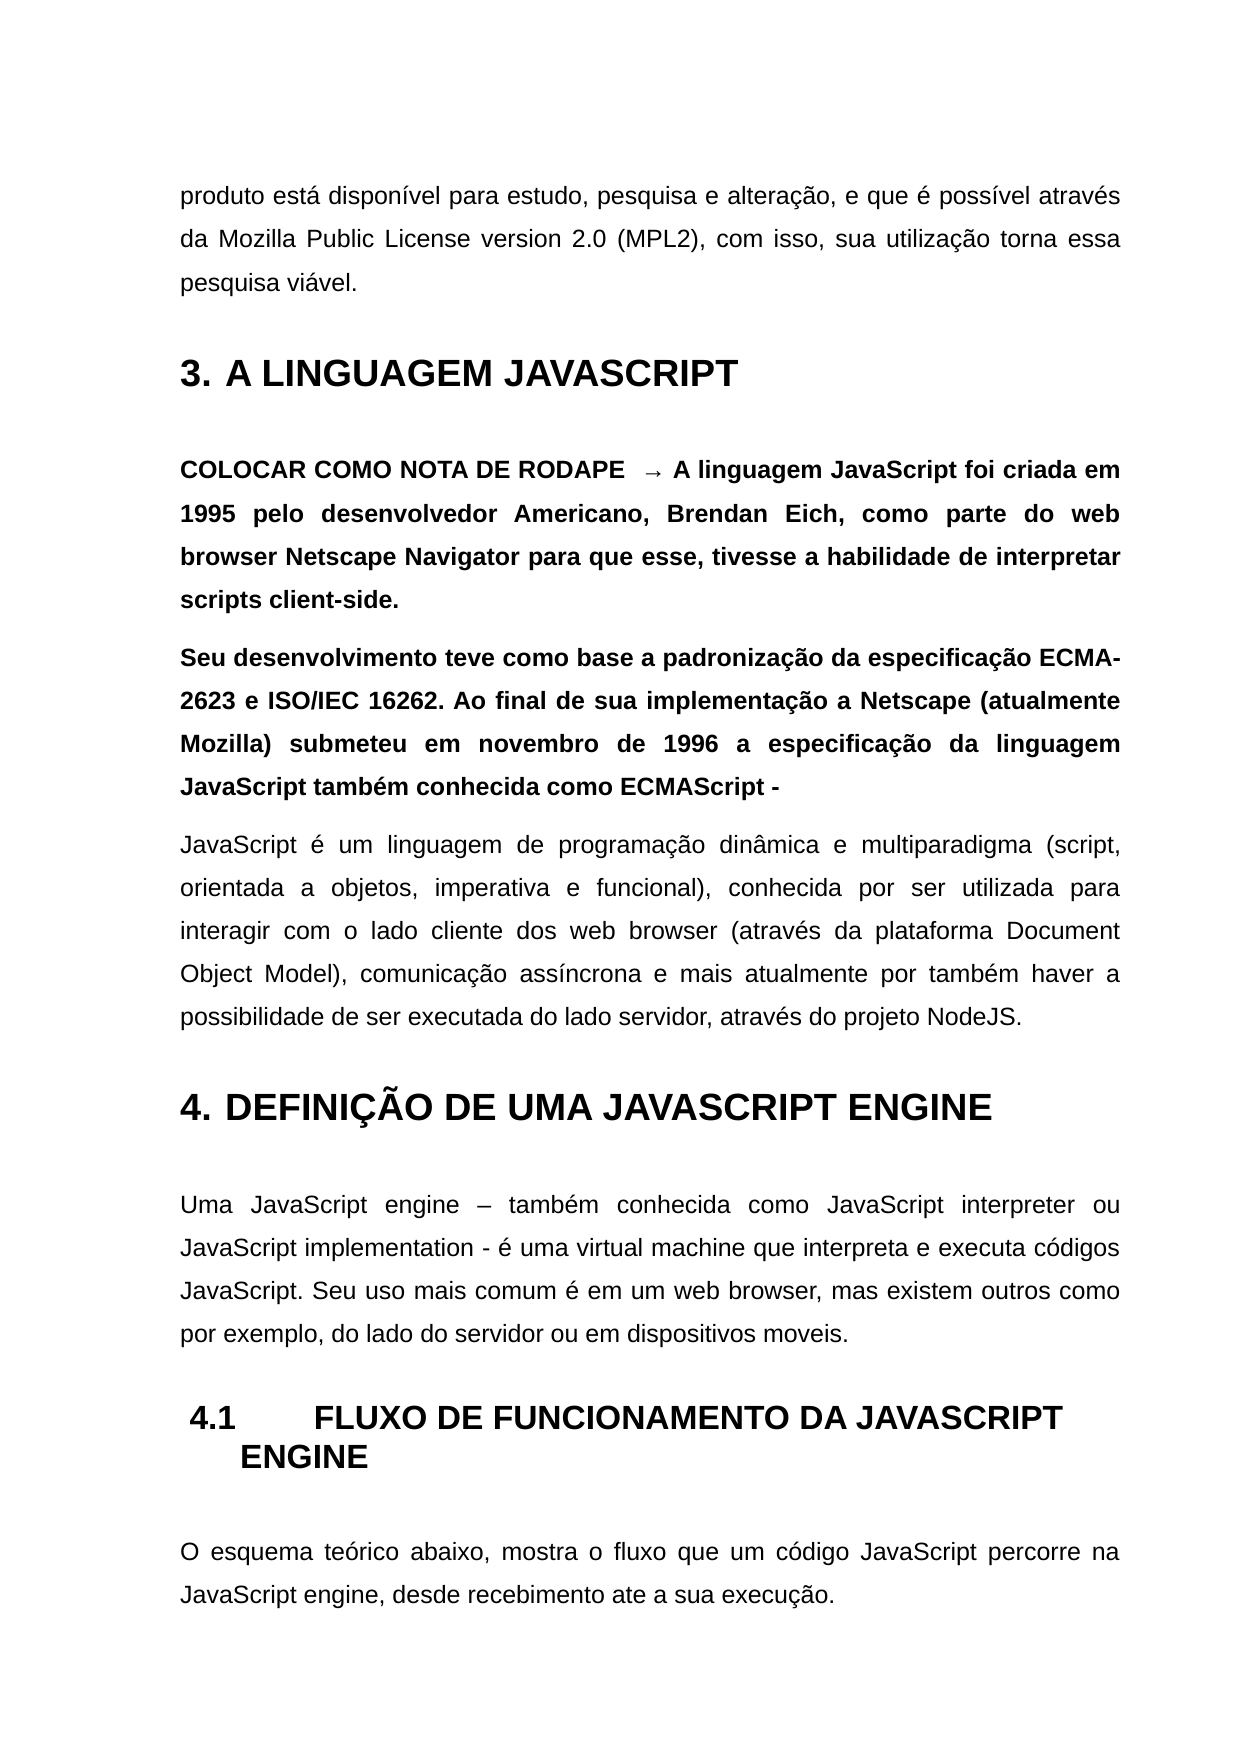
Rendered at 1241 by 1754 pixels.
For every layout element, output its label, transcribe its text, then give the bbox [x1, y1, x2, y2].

text COLOCAR COMO NOTA DE RODAPE → A linguagem JavaScript foi criada em 1995 pelo desenvolvedor Americano, Brendan Eich, como parte do web browser Netscape Navigator para que esse, tivesse a habilidade de interpretar scripts client-side. [180, 456, 1122, 614]
subtitle DEFINIÇÃO DE UMA JAVASCRIPT ENGINE [180, 1085, 1122, 1128]
text Seu desenvolvimento teve como base a padronização da especificação ECMA-2623 e ISO/IEC 16262. Ao final de sua implementação a Netscape (atualmente Mozilla) submeteu em novembro de 1996 a especificação da linguagem JavaScript também conhecida como ECMAScript - [180, 643, 1122, 801]
text Uma JavaScript engine – também conhecida como JavaScript interpreter ou JavaScript implementation - é uma virtual machine que interpreta e executa códigos JavaScript. Seu uso mais comum é em um web browser, mas existem outros como por exemplo, do lado do servidor ou em dispositivos moveis. [180, 1190, 1122, 1348]
subtitle A LINGUAGEM JAVASCRIPT [180, 350, 1122, 394]
text JavaScript é um linguagem de programação dinâmica e multiparadigma (script, orientada a objetos, imperativa e funcional), conhecida por ser utilizada para interagir com o lado cliente dos web browser (através da plataforma Document Object Model), comunicação assíncrona e mais atualmente por também haver a possibilidade de ser executada do lado servidor, através do projeto NodeJS. [180, 830, 1122, 1031]
text produto está disponível para estudo, pesquisa e alteração, e que é possível através da Mozilla Public License version 2.0 (MPL2), com isso, sua utilização torna essa pesquisa viável. [180, 181, 1122, 296]
text O esquema teórico abaixo, mostra o fluxo que um código JavaScript percorre na JavaScript engine, desde recebimento ate a sua execução. [180, 1537, 1122, 1609]
subtitle FLUXO DE FUNCIONAMENTO DA JAVASCRIPT ENGINE [180, 1398, 1122, 1475]
